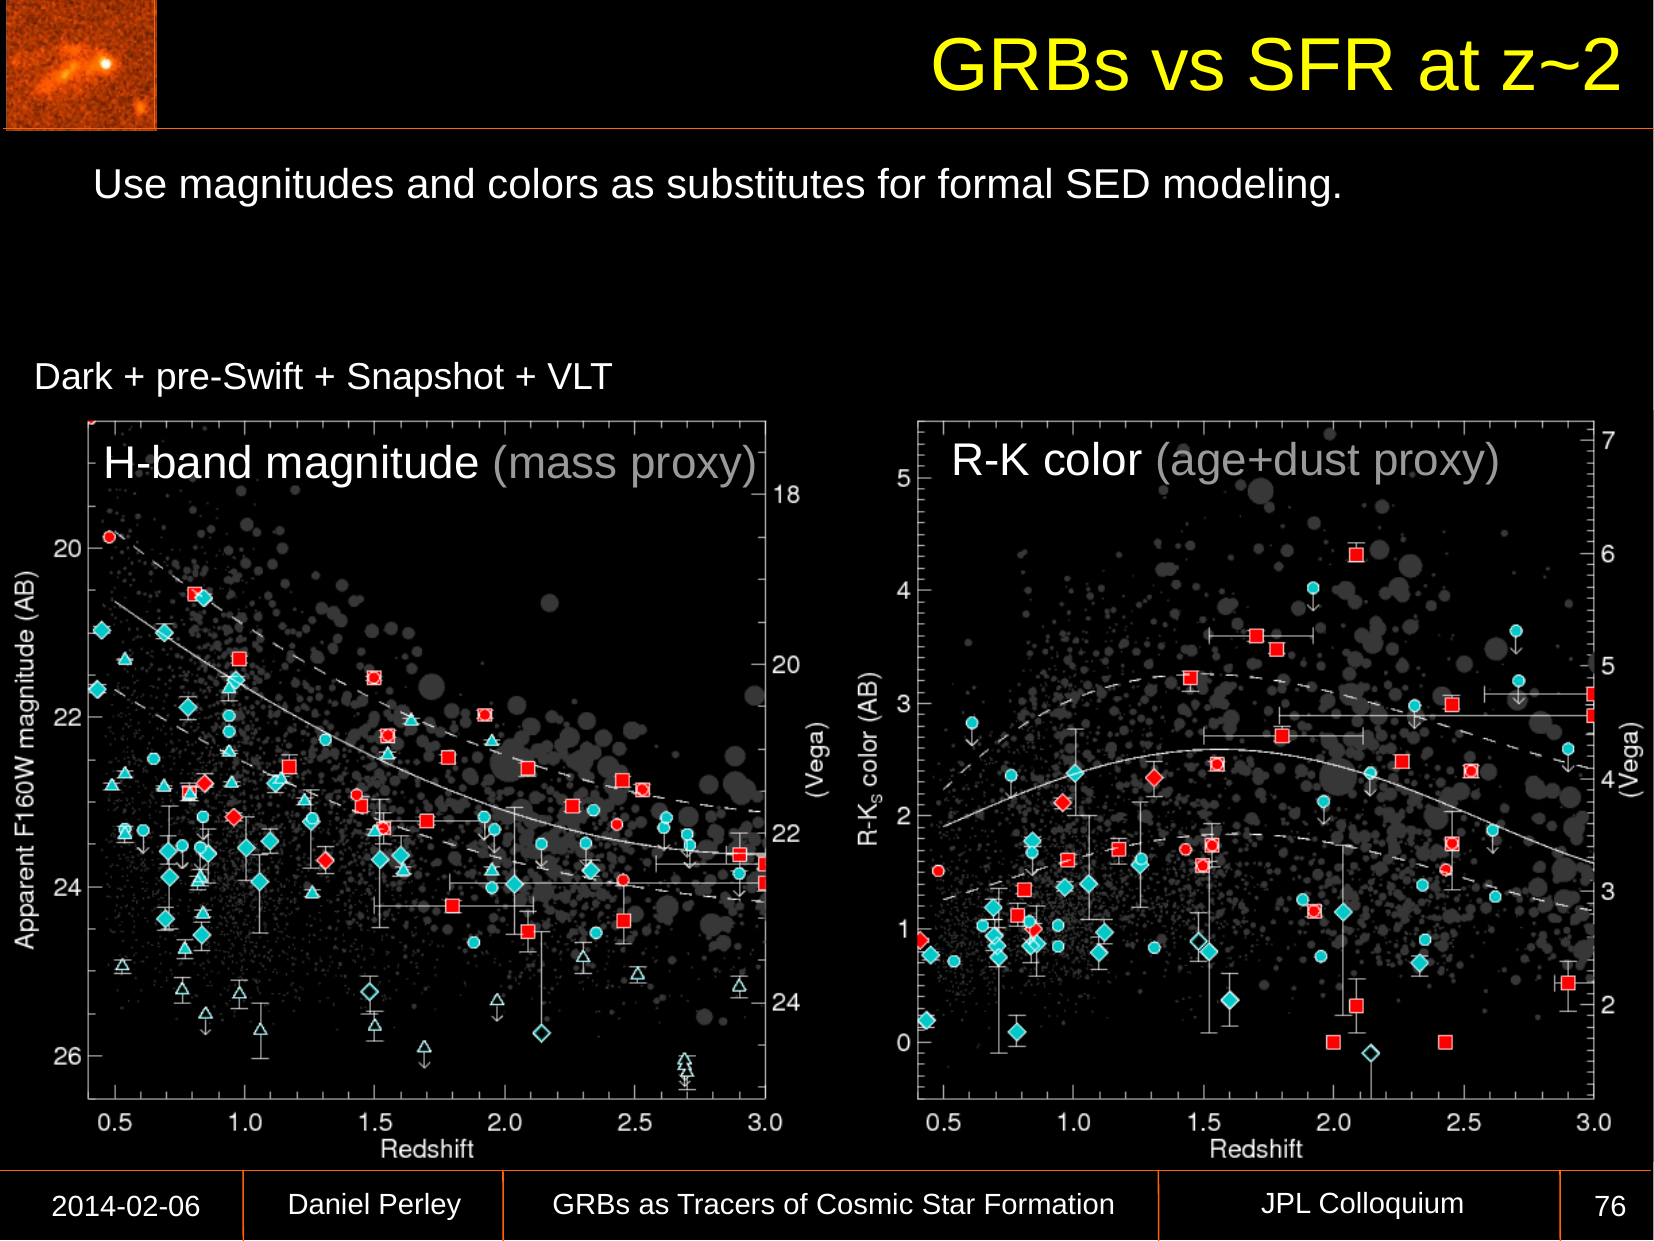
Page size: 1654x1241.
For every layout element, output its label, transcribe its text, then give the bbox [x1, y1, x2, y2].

picture [0, 410, 1654, 1162]
title GRBs vs SFR at z~2 [187, 21, 1624, 108]
picture [7, 0, 154, 128]
text_box H-band magnitude (mass proxy) [85, 426, 802, 499]
text_box R-K color (age+dust proxy) [933, 423, 1651, 496]
text_box Use magnitudes and colors as substitutes for formal SED modeling. [75, 150, 1426, 218]
text_box Dark + pre-Swift + Snapshot + VLT [16, 344, 863, 408]
